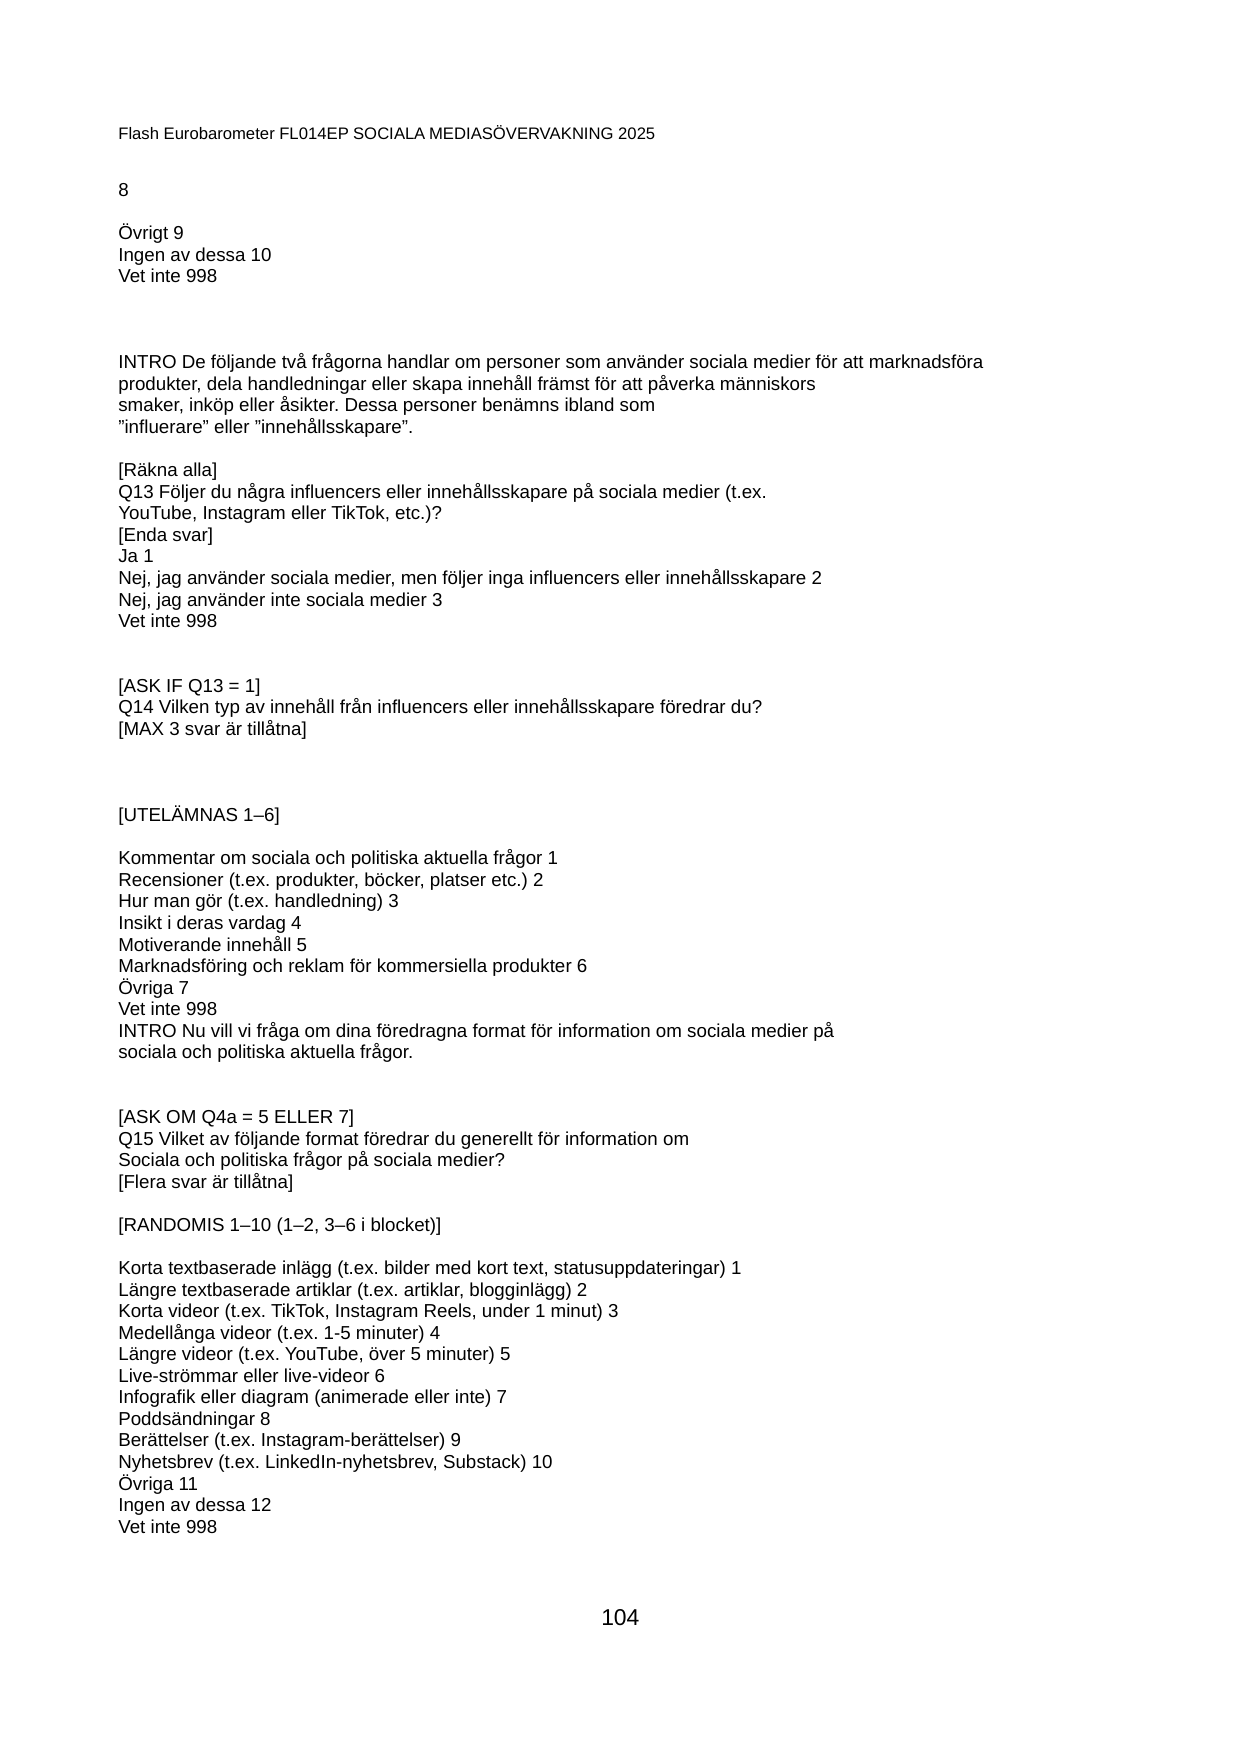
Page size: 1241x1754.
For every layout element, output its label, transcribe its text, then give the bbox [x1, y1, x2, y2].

text sociala och politiska aktuella frågor. [118, 1041, 1122, 1063]
text ”influerare” eller ”innehållsskapare”. [118, 416, 1122, 437]
text smaker, inköp eller åsikter. Dessa personer benämns ibland som [118, 394, 1122, 416]
text Övriga 11 [118, 1472, 1122, 1494]
text YouTube, Instagram eller TikTok, etc.)? [118, 502, 1122, 524]
text INTRO Nu vill vi fråga om dina föredragna format för information om sociala medier på [118, 1019, 1122, 1041]
text [MAX 3 svar är tillåtna] [118, 718, 1122, 739]
text Ingen av dessa 10 [118, 243, 1122, 265]
text Sociala och politiska frågor på sociala medier? [118, 1149, 1122, 1171]
text Medellånga videor (t.ex. 1-5 minuter) 4 [118, 1321, 1122, 1343]
text Nej, jag använder inte sociala medier 3 [118, 588, 1122, 610]
text [Räkna alla] [118, 459, 1122, 481]
text produkter, dela handledningar eller skapa innehåll främst för att påverka människors [118, 373, 1122, 394]
text Övriga 7 [118, 976, 1122, 998]
text [Enda svar] [118, 524, 1122, 545]
text Insikt i deras vardag 4 [118, 912, 1122, 933]
text Live-strömmar eller live-videor 6 [118, 1364, 1122, 1386]
text [Flera svar är tillåtna] [118, 1171, 1122, 1192]
text Poddsändningar 8 [118, 1408, 1122, 1429]
text [ASK IF Q13 = 1] [118, 674, 1122, 696]
text Vet inte 998 [118, 998, 1122, 1019]
text Hur man gör (t.ex. handledning) 3 [118, 890, 1122, 912]
text Infografik eller diagram (animerade eller inte) 7 [118, 1386, 1122, 1408]
text Marknadsföring och reklam för kommersiella produkter 6 [118, 955, 1122, 976]
text INTRO De följande två frågorna handlar om personer som använder sociala medier för att marknadsföra [118, 351, 1122, 373]
text Korta textbaserade inlägg (t.ex. bilder med kort text, statusuppdateringar) 1 [118, 1257, 1122, 1278]
text [ASK OM Q4a = 5 ELLER 7] [118, 1106, 1122, 1127]
text 8 [118, 179, 1122, 200]
text [RANDOMIS 1–10 (1–2, 3–6 i blocket)] [118, 1214, 1122, 1235]
text [UTELÄMNAS 1–6] [118, 804, 1122, 826]
text Vet inte 998 [118, 610, 1122, 631]
text Berättelser (t.ex. Instagram-berättelser) 9 [118, 1429, 1122, 1451]
text Ingen av dessa 12 [118, 1494, 1122, 1516]
text Längre videor (t.ex. YouTube, över 5 minuter) 5 [118, 1343, 1122, 1364]
text Recensioner (t.ex. produkter, böcker, platser etc.) 2 [118, 869, 1122, 890]
text Övrigt 9 [118, 222, 1122, 243]
text Q15 Vilket av följande format föredrar du generellt för information om [118, 1127, 1122, 1149]
text Vet inte 998 [118, 265, 1122, 286]
text Vet inte 998 [118, 1516, 1122, 1537]
text Nej, jag använder sociala medier, men följer inga influencers eller innehållsskapare 2 [118, 567, 1122, 588]
text Korta videor (t.ex. TikTok, Instagram Reels, under 1 minut) 3 [118, 1300, 1122, 1321]
text Nyhetsbrev (t.ex. LinkedIn-nyhetsbrev, Substack) 10 [118, 1451, 1122, 1472]
text Q13 Följer du några influencers eller innehållsskapare på sociala medier (t.ex. [118, 481, 1122, 502]
text Motiverande innehåll 5 [118, 933, 1122, 955]
text Ja 1 [118, 545, 1122, 567]
text Q14 Vilken typ av innehåll från influencers eller innehållsskapare föredrar du? [118, 696, 1122, 718]
text Kommentar om sociala och politiska aktuella frågor 1 [118, 847, 1122, 869]
text Längre textbaserade artiklar (t.ex. artiklar, blogginlägg) 2 [118, 1278, 1122, 1300]
